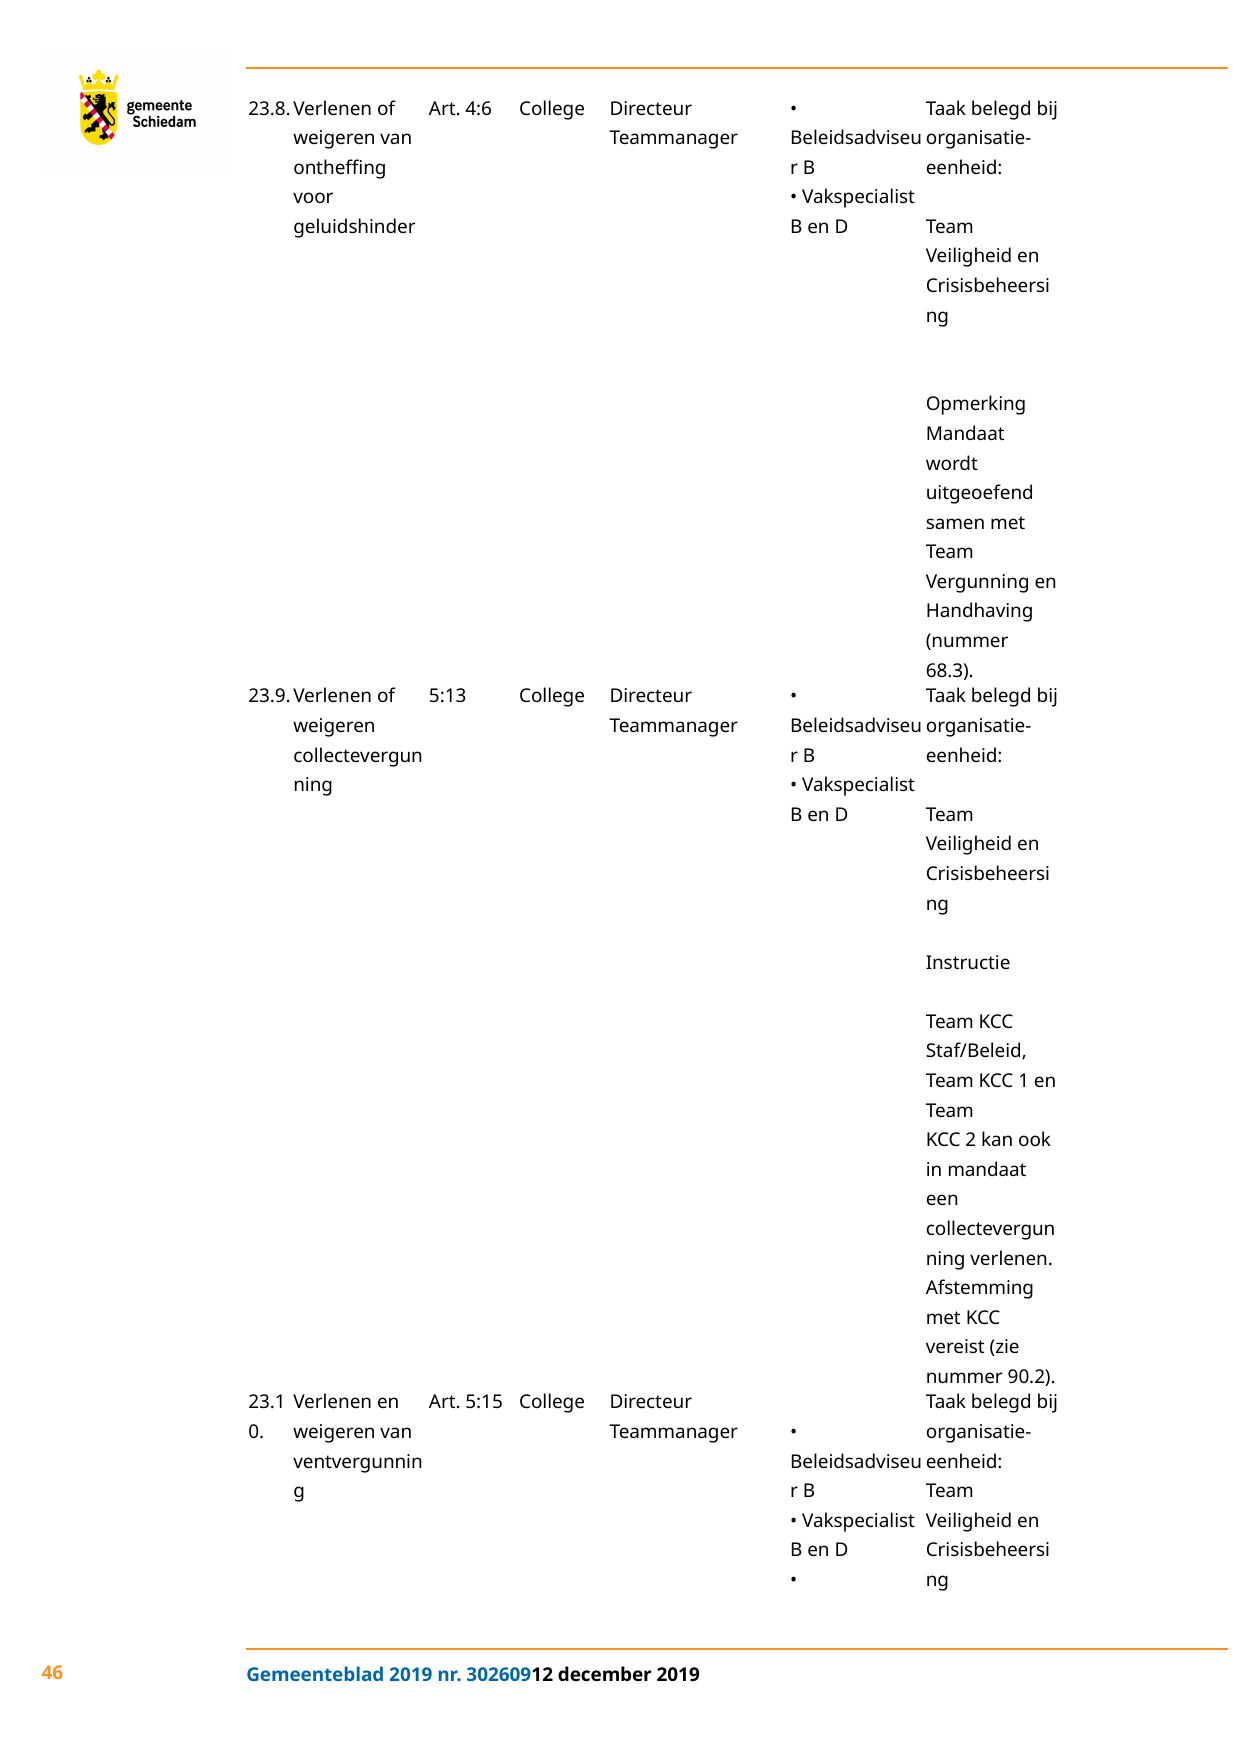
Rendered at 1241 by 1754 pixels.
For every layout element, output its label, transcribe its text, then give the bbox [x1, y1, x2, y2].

table_cell 23.10. [248, 1389, 293, 1592]
table_cell College [519, 95, 609, 683]
table_cell Verlenen en weigeren van ventvergunning [293, 1389, 429, 1592]
table_cell Directeur Teammanager [609, 1389, 790, 1592]
table_cell Taak belegd bij organisatie-eenheid: Team Veiligheid en Crisisbeheersing Instructie Team KCC Staf/Beleid, Team KCC 1 en Team KCC 2 kan ook in mandaat een collectevergunning verlenen. Afstemming met KCC vereist (zie nummer 90.2). [926, 683, 1061, 1389]
table_cell College [519, 1389, 609, 1592]
table_cell 23.9. [248, 683, 293, 1389]
table_cell Taak belegd bij organisatie-eenheid: Team Veiligheid en Crisisbeheersing [926, 1389, 1061, 1592]
table_cell Verlenen of weigeren collectevergunning [293, 683, 429, 1389]
table_cell Directeur Teammanager [609, 683, 790, 1389]
table_cell College [519, 683, 609, 1389]
table_cell Taak belegd bij organisatie-eenheid: Team Veiligheid en Crisisbeheersing Opmerking Mandaat wordt uitgeoefend samen met Team Vergunning en Handhaving (nummer 68.3). [926, 95, 1061, 683]
table_cell Directeur Teammanager [609, 95, 790, 683]
table_cell 5:13 [429, 683, 519, 1389]
table_cell Verlenen of weigeren van ontheffing voor geluidshinder [293, 95, 429, 683]
table_cell • Beleidsadviseur B • Vakspecialist B en D [790, 95, 926, 683]
table_cell Art. 4:6 [429, 95, 519, 683]
table_cell • Beleidsadviseur B • Vakspecialist B en D [790, 683, 926, 1389]
table_cell • Beleidsadviseur B • Vakspecialist B en D • [790, 1389, 926, 1592]
table_cell 23.8. [248, 95, 293, 683]
picture [41, 47, 231, 172]
table_cell Art. 5:15 [429, 1389, 519, 1592]
